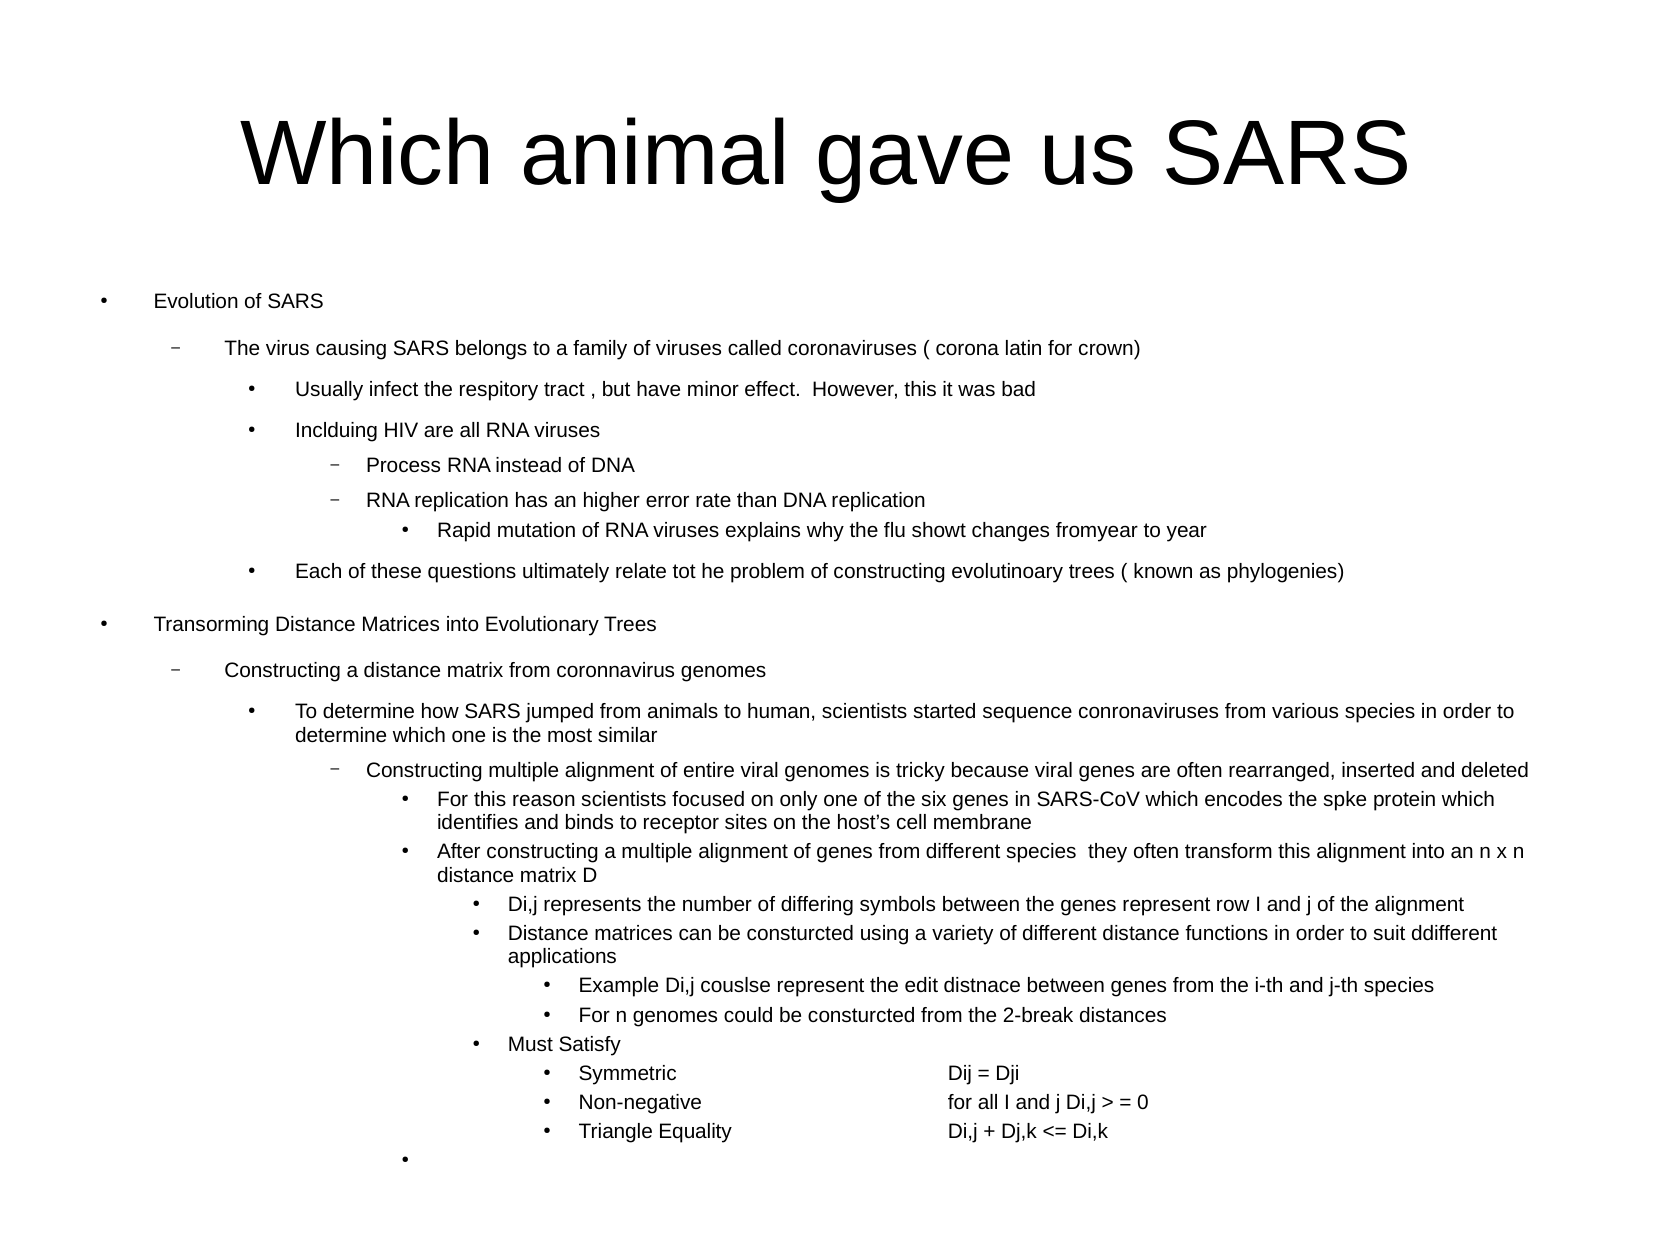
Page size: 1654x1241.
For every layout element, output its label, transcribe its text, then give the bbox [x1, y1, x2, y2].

title Which animal gave us SARS [82, 49, 1571, 257]
list Evolution of SARS The virus causing SARS belongs to a family of viruses called coronaviruses ( corona latin for crown) Usually infect the respitory tract , but have minor effect. However, this it was bad Inclduing HIV are all RNA viruses Process RNA instead of DNA RNA replication has an higher error rate than DNA replication Rapid mutation of RNA viruses explains why the flu showt changes fromyear to year Each of these questions ultimately relate tot he problem of constructing evolutinoary trees ( known as phylogenies) Transorming Distance Matrices into Evolutionary Trees Constructing a distance matrix from coronnavirus genomes To determine how SARS jumped from animals to human, scientists started sequence conronaviruses from various species in order to determine which one is the most similar Constructing multiple alignment of entire viral genomes is tricky because viral genes are often rearranged, inserted and deleted For this reason scientists focused on only one of the six genes in SARS-CoV which encodes the spke protein which identifies and binds to receptor sites on the host’s cell membrane After constructing a multiple alignment of genes from different species they often transform this alignment into an n x n distance matrix D Di,j represents the number of differing symbols between the genes represent row I and j of the alignment Distance matrices can be consturcted using a variety of different distance functions in order to suit ddifferent applications Example Di,j couslse represent the edit distnace between genes from the i-th and j-th species For n genomes could be consturcted from the 2-break distances Must Satisfy Symmetric Dij = Dji Non-negative for all I and j Di,j > = 0 Triangle Equality Di,j + Dj,k <= Di,k [82, 290, 1571, 1217]
